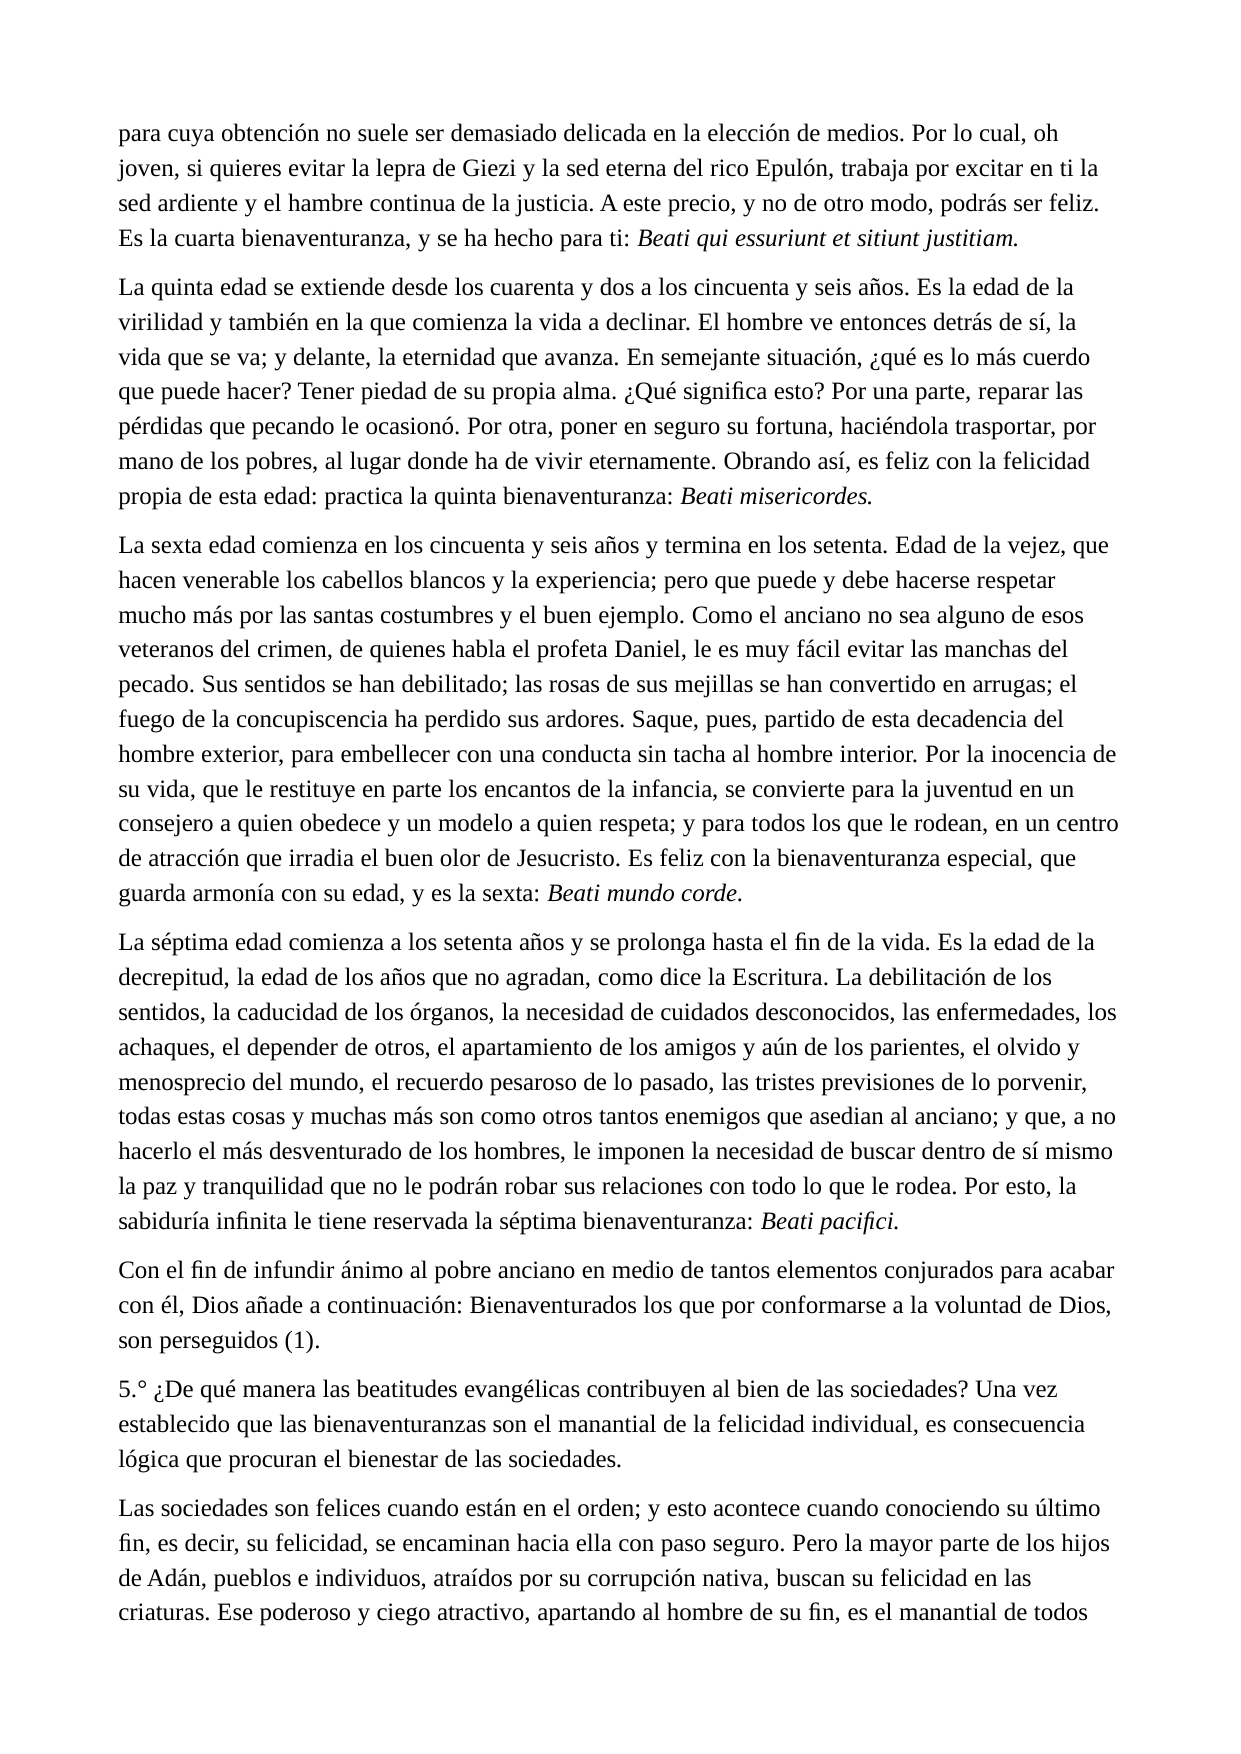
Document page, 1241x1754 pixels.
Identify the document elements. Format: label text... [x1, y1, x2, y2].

text para cuya obtención no suele ser demasiado delicada en la elección de medios. Por lo cual, oh joven, si quieres evitar la lepra de Giezi y la sed eterna del rico Epulón, trabaja por excitar en ti la sed ardiente y el hambre continua de la justicia. A este precio, y no de otro modo, podrás ser feliz. Es la cuarta bienaventuranza, y se ha hecho para ti: Beati qui essuriunt et sitiunt justitiam. [118, 118, 1122, 252]
text Las sociedades son felices cuando están en el orden; y esto acontece cuando conociendo su último ﬁn, es decir, su felicidad, se encaminan hacia ella con paso seguro. Pero la mayor parte de los hijos de Adán, pueblos e individuos, atraídos por su corrupción nativa, buscan su felicidad en las criaturas. Ese poderoso y ciego atractivo, apartando al hombre de su ﬁn, es el manantial de todos [118, 1493, 1122, 1626]
text Con el ﬁn de infundir ánimo al pobre anciano en medio de tantos elementos conjurados para acabar con él, Dios añade a continuación: Bienaventurados los que por conformarse a la voluntad de Dios, son perseguidos (1). [118, 1255, 1122, 1354]
text 5.° ¿De qué manera las beatitudes evangélicas contribuyen al bien de las sociedades? Una vez establecido que las bienaventuranzas son el manantial de la felicidad individual, es consecuencia lógica que procuran el bienestar de las sociedades. [118, 1374, 1122, 1473]
text La quinta edad se extiende desde los cuarenta y dos a los cincuenta y seis años. Es la edad de la virilidad y también en la que comienza la vida a declinar. El hombre ve entonces detrás de sí, la vida que se va; y delante, la eternidad que avanza. En semejante situación, ¿qué es lo más cuerdo que puede hacer? Tener piedad de su propia alma. ¿Qué signiﬁca esto? Por una parte, reparar las pérdidas que pecando le ocasionó. Por otra, poner en seguro su fortuna, haciéndola trasportar, por mano de los pobres, al lugar donde ha de vivir eternamente. Obrando así, es feliz con la felicidad propia de esta edad: practica la quinta bienaventuranza: Beati misericordes. [118, 272, 1122, 510]
text La sexta edad comienza en los cincuenta y seis años y termina en los setenta. Edad de la vejez, que hacen venerable los cabellos blancos y la experiencia; pero que puede y debe hacerse respetar mucho más por las santas costumbres y el buen ejemplo. Como el anciano no sea alguno de esos veteranos del crimen, de quienes habla el profeta Daniel, le es muy fácil evitar las manchas del pecado. Sus sentidos se han debilitado; las rosas de sus mejillas se han convertido en arrugas; el fuego de la concupiscencia ha perdido sus ardores. Saque, pues, partido de esta decadencia del hombre exterior, para embellecer con una conducta sin tacha al hombre interior. Por la inocencia de su vida, que le restituye en parte los encantos de la infancia, se convierte para la juventud en un consejero a quien obedece y un modelo a quien respeta; y para todos los que le rodean, en un centro de atracción que irradia el buen olor de Jesucristo. Es feliz con la bienaventuranza especial, que guarda armonía con su edad, y es la sexta: Beati mundo corde. [118, 530, 1122, 907]
text La séptima edad comienza a los setenta años y se prolonga hasta el ﬁn de la vida. Es la edad de la decrepitud, la edad de los años que no agradan, como dice la Escritura. La debilitación de los sentidos, la caducidad de los órganos, la necesidad de cuidados desconocidos, las enfermedades, los achaques, el depender de otros, el apartamiento de los amigos y aún de los parientes, el olvido y menosprecio del mundo, el recuerdo pesaroso de lo pasado, las tristes previsiones de lo porvenir, todas estas cosas y muchas más son como otros tantos enemigos que asedian al anciano; y que, a no hacerlo el más desventurado de los hombres, le imponen la necesidad de buscar dentro de sí mismo la paz y tranquilidad que no le podrán robar sus relaciones con todo lo que le rodea. Por esto, la sabiduría inﬁnita le tiene reservada la séptima bienaventuranza: Beati paciﬁci. [118, 927, 1122, 1235]
